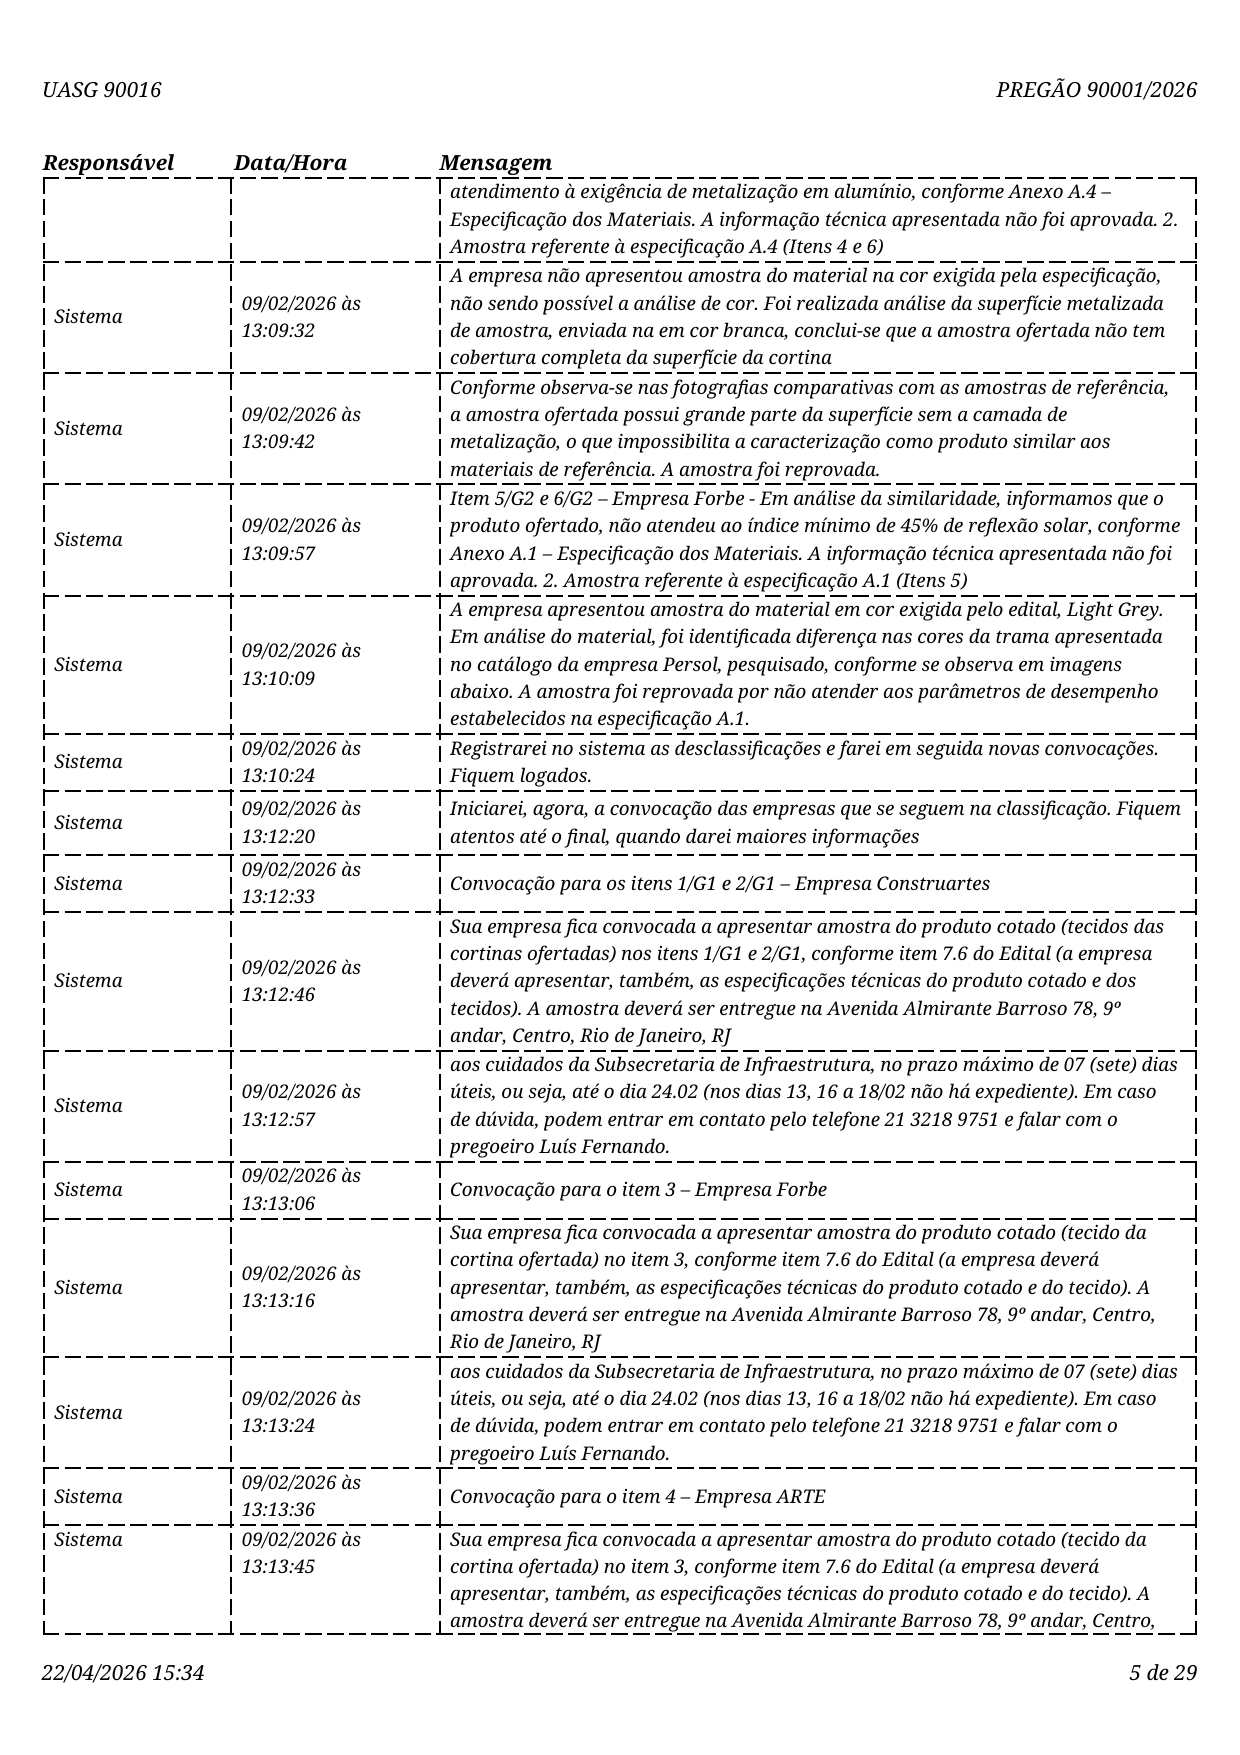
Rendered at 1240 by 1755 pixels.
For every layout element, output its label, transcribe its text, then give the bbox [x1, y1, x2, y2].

table_cell A empresa não apresentou amostra do material na cor exigida pela especificação, não sendo possível a análise de cor. Foi realizada análise da superfície metalizada de amostra, enviada na em cor branca, conclui-se que a amostra ofertada não tem cobertura completa da superfície da cortina [440, 261, 1196, 372]
table_cell 09/02/2026 às 13:12:20 [231, 790, 439, 854]
table_cell 09/02/2026 às 13:12:33 [231, 854, 439, 911]
table_cell 09/02/2026 às 13:09:57 [231, 483, 439, 594]
table_cell Sistema [44, 790, 231, 854]
table_cell Sistema [44, 372, 231, 483]
table_cell aos cuidados da Subsecretaria de Infraestrutura, no prazo máximo de 07 (sete) dias úteis, ou seja, até o dia 24.02 (nos dias 13, 16 a 18/02 não há expediente). Em caso de dúvida, podem entrar em contato pelo telefone 21 3218 9751 e falar com o pregoeiro Luís Fernando. [440, 1356, 1196, 1467]
table_cell Sistema [44, 261, 231, 372]
table_cell 09/02/2026 às 13:13:06 [231, 1161, 439, 1217]
table_cell Registrarei no sistema as desclassificações e farei em seguida novas convocações. Fiquem logados. [440, 733, 1196, 790]
table_cell Sistema [44, 911, 231, 1049]
table_cell Sistema [44, 1524, 231, 1633]
table_cell 09/02/2026 às 13:10:09 [231, 595, 439, 733]
table_cell Sistema [44, 1050, 231, 1161]
table_cell aos cuidados da Subsecretaria de Infraestrutura, no prazo máximo de 07 (sete) dias úteis, ou seja, até o dia 24.02 (nos dias 13, 16 a 18/02 não há expediente). Em caso de dúvida, podem entrar em contato pelo telefone 21 3218 9751 e falar com o pregoeiro Luís Fernando. [440, 1050, 1196, 1161]
table_cell 09/02/2026 às 13:09:42 [231, 372, 439, 483]
table_cell Sistema [44, 1161, 231, 1217]
table_cell Sistema [44, 1356, 231, 1467]
table_cell Sistema [44, 595, 231, 733]
table_cell 09/02/2026 às 13:12:46 [231, 911, 439, 1049]
table_cell 09/02/2026 às 13:13:36 [231, 1467, 439, 1524]
table_cell Sua empresa fica convocada a apresentar amostra do produto cotado (tecido da cortina ofertada) no item 3, conforme item 7.6 do Edital (a empresa deverá apresentar, também, as especificações técnicas do produto cotado e do tecido). A amostra deverá ser entregue na Avenida Almirante Barroso 78, 9º andar, Centro, Rio de Janeiro, RJ [440, 1218, 1196, 1356]
table_cell Convocação para o item 3 – Empresa Forbe [440, 1161, 1196, 1217]
table_cell 09/02/2026 às 13:13:24 [231, 1356, 439, 1467]
table_cell 09/02/2026 às 13:13:16 [231, 1218, 439, 1356]
table_cell Iniciarei, agora, a convocação das empresas que se seguem na classificação. Fiquem atentos até o final, quando darei maiores informações [440, 790, 1196, 854]
table_cell Sistema [44, 733, 231, 790]
table_cell Convocação para o item 4 – Empresa ARTE [440, 1467, 1196, 1524]
table_cell [44, 177, 231, 261]
table_cell Sua empresa fica convocada a apresentar amostra do produto cotado (tecido da cortina ofertada) no item 3, conforme item 7.6 do Edital (a empresa deverá apresentar, também, as especificações técnicas do produto cotado e do tecido). A amostra deverá ser entregue na Avenida Almirante Barroso 78, 9º andar, Centro, [440, 1524, 1196, 1633]
table_cell Sistema [44, 1467, 231, 1524]
table_cell Conforme observa-se nas fotografias comparativas com as amostras de referência, a amostra ofertada possui grande parte da superfície sem a camada de metalização, o que impossibilita a caracterização como produto similar aos materiais de referência. A amostra foi reprovada. [440, 372, 1196, 483]
table_cell A empresa apresentou amostra do material em cor exigida pelo edital, Light Grey. Em análise do material, foi identificada diferença nas cores da trama apresentada no catálogo da empresa Persol, pesquisado, conforme se observa em imagens abaixo. A amostra foi reprovada por não atender aos parâmetros de desempenho estabelecidos na especificação A.1. [440, 595, 1196, 733]
table_cell atendimento à exigência de metalização em alumínio, conforme Anexo A.4 – Especificação dos Materiais. A informação técnica apresentada não foi aprovada. 2. Amostra referente à especificação A.4 (Itens 4 e 6) [440, 177, 1196, 261]
table_cell Item 5/G2 e 6/G2 – Empresa Forbe - Em análise da similaridade, informamos que o produto ofertado, não atendeu ao índice mínimo de 45% de reflexão solar, conforme Anexo A.1 – Especificação dos Materiais. A informação técnica apresentada não foi aprovada. 2. Amostra referente à especificação A.1 (Itens 5) [440, 483, 1196, 594]
table_cell [231, 177, 439, 261]
table_cell 09/02/2026 às 13:12:57 [231, 1050, 439, 1161]
table_cell 09/02/2026 às 13:09:32 [231, 261, 439, 372]
table_cell Sistema [44, 854, 231, 911]
table_cell Sistema [44, 483, 231, 594]
table_cell 09/02/2026 às 13:10:24 [231, 733, 439, 790]
table_cell Convocação para os itens 1/G1 e 2/G1 – Empresa Construartes [440, 854, 1196, 911]
table_cell Sua empresa fica convocada a apresentar amostra do produto cotado (tecidos das cortinas ofertadas) nos itens 1/G1 e 2/G1, conforme item 7.6 do Edital (a empresa deverá apresentar, também, as especificações técnicas do produto cotado e dos tecidos). A amostra deverá ser entregue na Avenida Almirante Barroso 78, 9º andar, Centro, Rio de Janeiro, RJ [440, 911, 1196, 1049]
table_cell 09/02/2026 às 13:13:45 [231, 1524, 439, 1633]
table_cell Sistema [44, 1218, 231, 1356]
